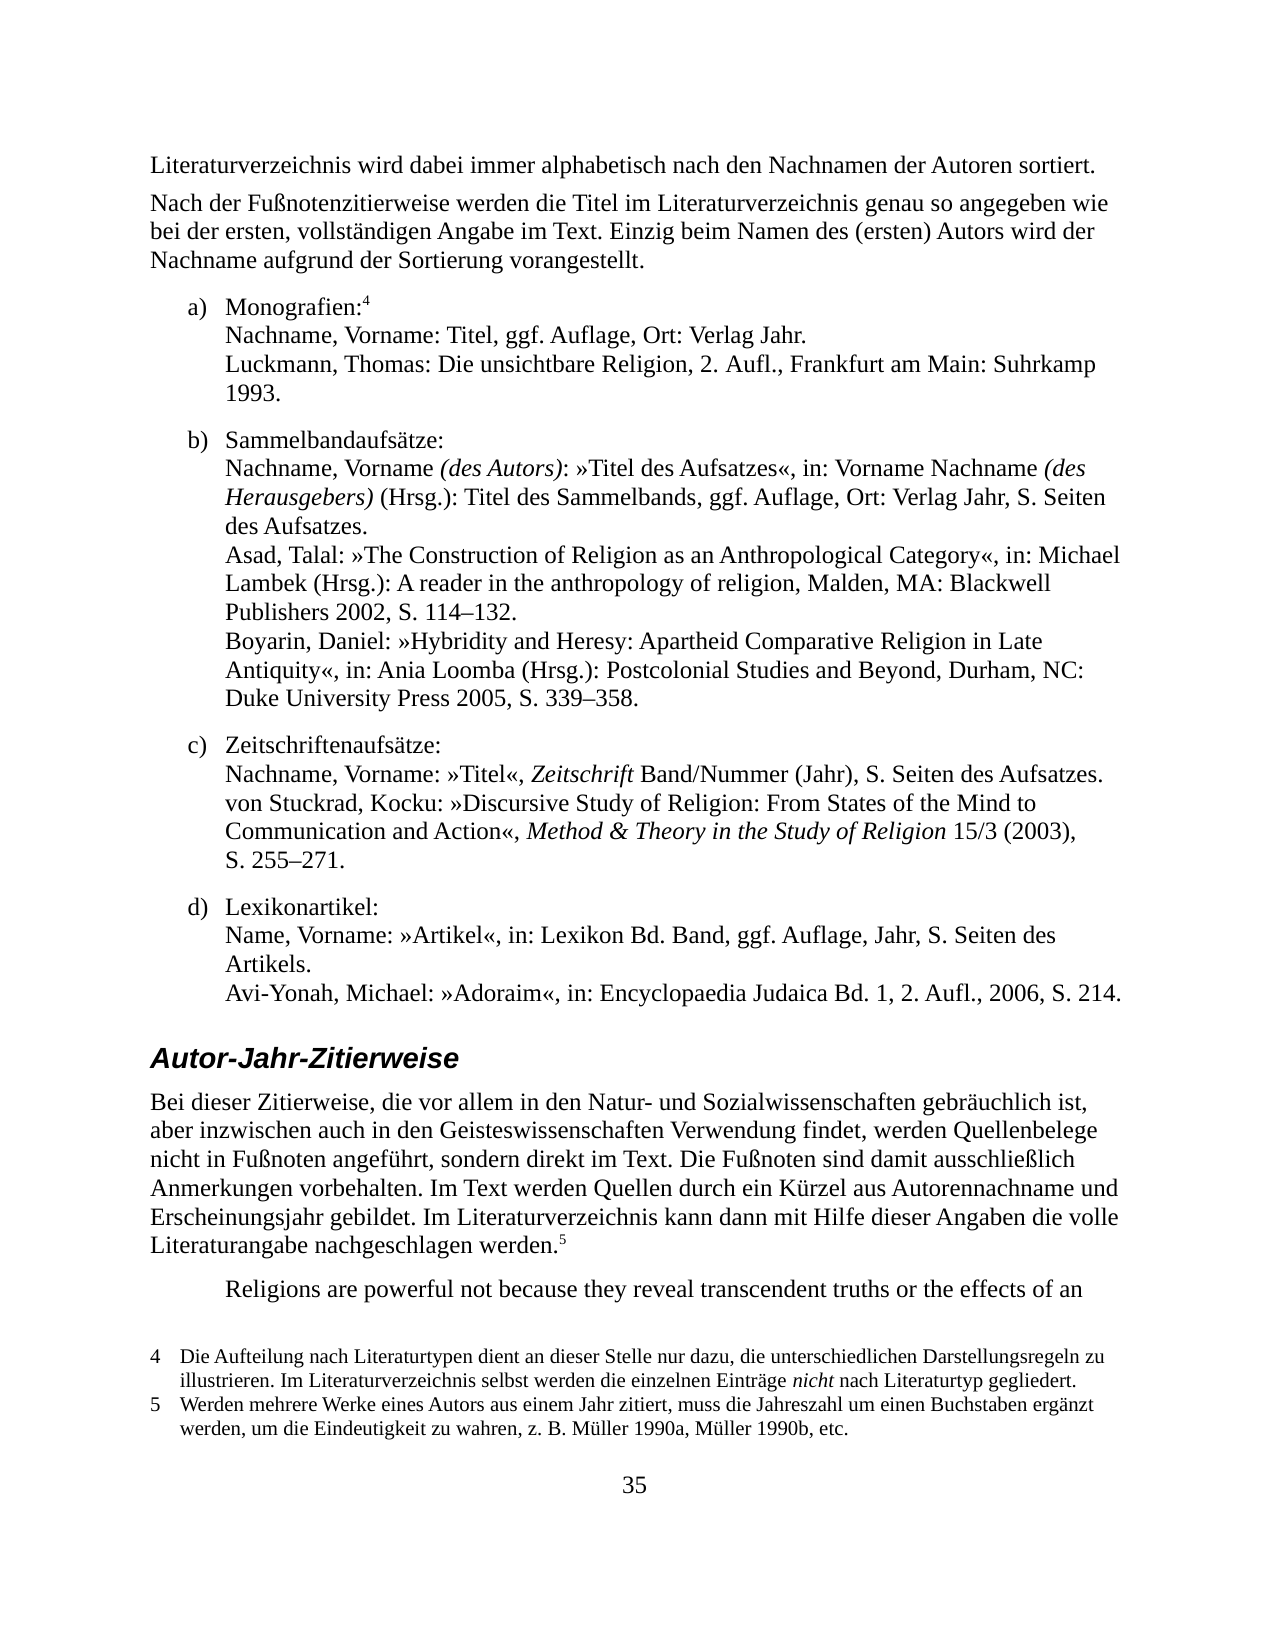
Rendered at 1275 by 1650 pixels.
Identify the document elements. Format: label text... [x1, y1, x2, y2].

text Werden mehrere Werke eines Autors aus einem Jahr zitiert, muss die Jahreszahl um einen Buchstaben ergänzt werden, um die Eindeutigkeit zu wahren, z. B. Müller 1990a, Müller 1990b, etc. [150, 1392, 1125, 1440]
list Die Aufteilung nach Literaturtypen dient an dieser Stelle nur dazu, die unterschiedlichen Darstellungsregeln zu illustrieren. Im Literaturverzeichnis selbst werden die einzelnen Einträge nicht nach Literaturtyp gegliedert. [150, 1344, 1125, 1392]
text Literaturverzeichnis wird dabei immer alphabetisch nach den Nachnamen der Autoren sortiert. [150, 150, 1125, 179]
list Monografien: Nachname, Vorname: Titel, ggf. Auflage, Ort: Verlag Jahr. Luckmann, Thomas: Die unsichtbare Religion, 2. Aufl., Frankfurt am Main: Suhrkamp 1993. [187, 292, 1125, 407]
text Religions are powerful not because they reveal transcendent truths or the effects of an [225, 1274, 1125, 1303]
subtitle Autor-Jahr-Zitierweise [150, 1041, 1125, 1074]
list Zeitschriftenaufsätze: Nachname, Vorname: »Titel«, Zeitschrift Band/​Nummer (Jahr), S. Seiten des Aufsatzes. von Stuckrad, Kocku: »Discursive Study of Religion: From States of the Mind to Communication and Action«, Method & Theory in the Study of Religion 15/3 (2003), S. 255–271. [187, 730, 1125, 874]
text Bei dieser Zitierweise, die vor allem in den Natur- und Sozialwissenschaften gebräuchlich ist, aber inzwischen auch in den Geisteswissenschaften Verwendung findet, werden Quellenbelege nicht in Fußnoten angeführt, sondern direkt im Text. Die Fußnoten sind damit ausschließlich Anmerkungen vorbehalten. Im Text werden Quellen durch ein Kürzel aus Autorennachname und Erscheinungsjahr gebildet. Im Literaturverzeichnis kann dann mit Hilfe dieser Angaben die volle Literaturangabe nachgeschlagen werden. [150, 1087, 1125, 1259]
list Lexikonartikel: Name, Vorname: »Artikel«, in: Lexikon Bd. Band, ggf. Auflage, Jahr, S. Seiten des Artikels. Avi-Yonah, Michael: »Adoraim«, in: Encyclopaedia Judaica Bd. 1, 2. Aufl., 2006, S. 214. [187, 892, 1125, 1007]
list Sammelbandaufsätze: Nachname, Vorname (des Autors): »Titel des Aufsatzes«, in: Vorname Nachname (des Herausgebers) (Hrsg.): Titel des Sammelbands, ggf. Auflage, Ort: Verlag Jahr, S. Seiten des Aufsatzes. Asad, Talal: »The Construction of Religion as an Anthropological Category«, in: Michael Lambek (Hrsg.): A reader in the anthropology of religion, Malden, MA: Blackwell Publishers 2002, S. 114–132. Boyarin, Daniel: »Hybridity and Heresy: Apartheid Comparative Religion in Late Antiquity«, in: Ania Loomba (Hrsg.): Postcolonial Studies and Beyond, Durham, NC: Duke University Press 2005, S. 339–358. [187, 425, 1125, 712]
text Nach der Fußnotenzitierweise werden die Titel im Literaturverzeichnis genau so angegeben wie bei der ersten, vollständigen Angabe im Text. Einzig beim Namen des (ersten) Autors wird der Nachname aufgrund der Sortierung vorangestellt. [150, 188, 1125, 274]
